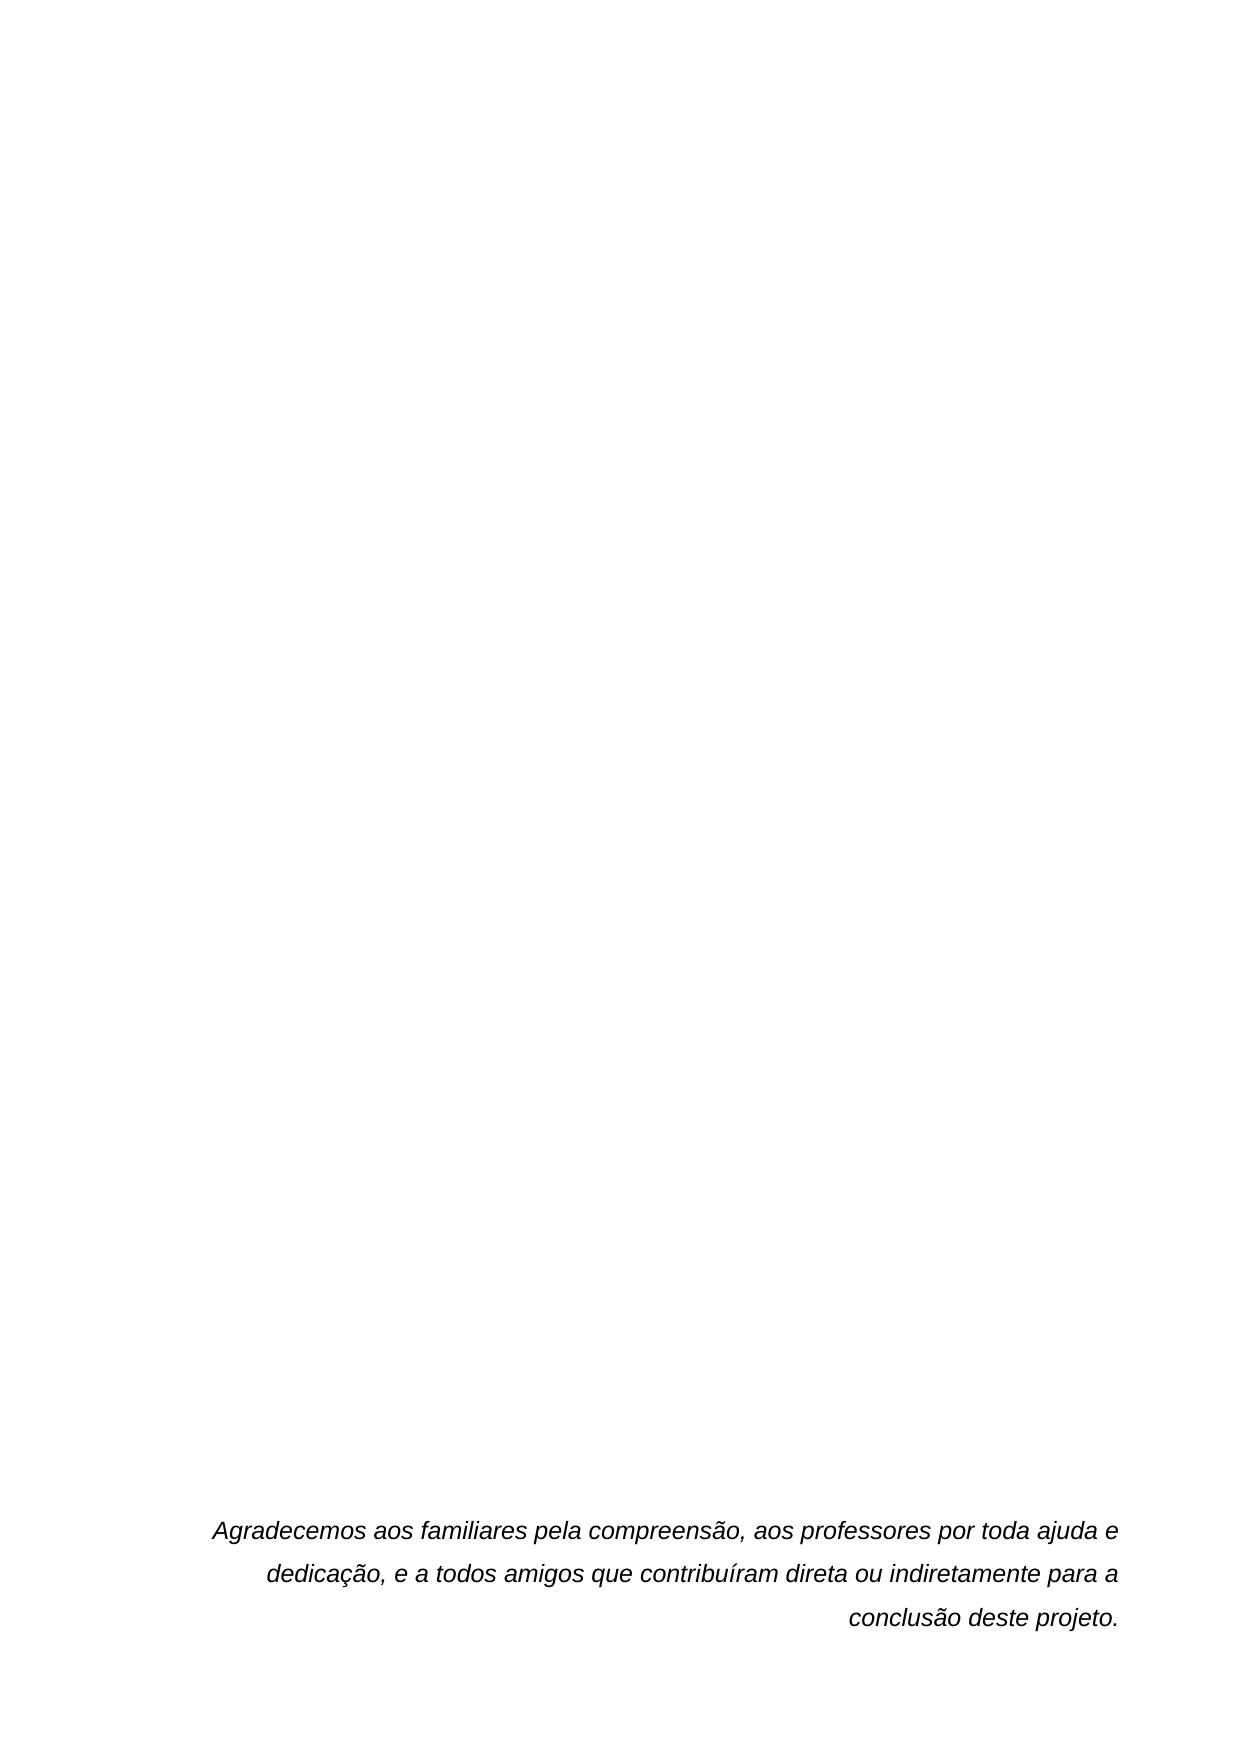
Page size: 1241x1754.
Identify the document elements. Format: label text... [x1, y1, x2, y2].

text Agradecemos aos familiares pela compreensão, aos professores por toda ajuda e dedicação, e a todos amigos que contribuíram direta ou indiretamente para a conclusão deste projeto. [177, 1516, 1122, 1631]
